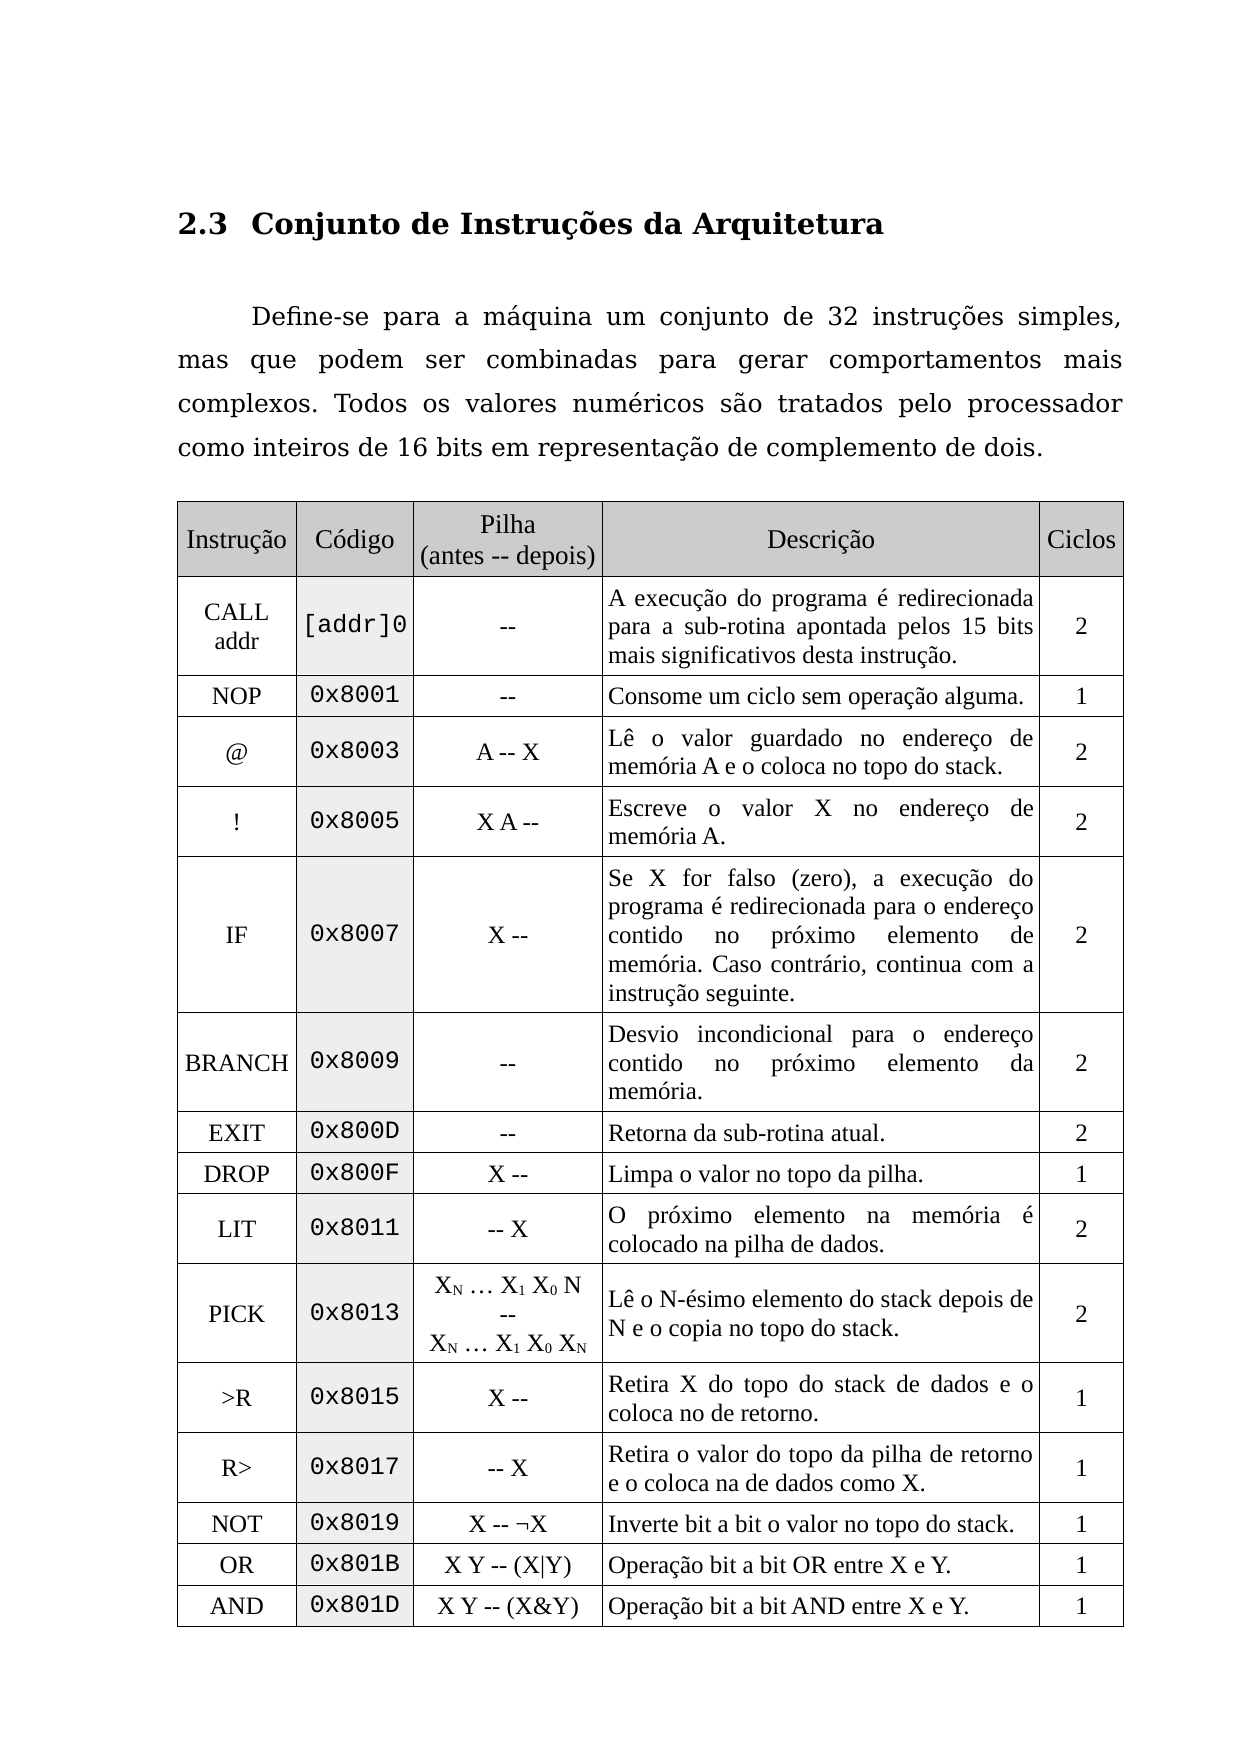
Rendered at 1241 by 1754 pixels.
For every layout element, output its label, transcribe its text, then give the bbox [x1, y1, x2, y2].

table_cell Operação bit a bit AND entre X e Y. [603, 1586, 1039, 1626]
table_cell 0x8009 [297, 1013, 413, 1111]
table_cell Se X for falso (zero), a execução do programa é redirecionada para o endereço contido no próximo elemento de memória. Caso contrário, continua com a instrução seguinte. [603, 857, 1039, 1012]
table_cell A -- X [414, 717, 602, 786]
table_cell PICK [178, 1264, 296, 1362]
table_cell 0x8007 [297, 857, 413, 1012]
table_cell 1 [1040, 1503, 1123, 1543]
table_cell 1 [1040, 1153, 1123, 1193]
table_cell DROP [178, 1153, 296, 1193]
table_cell CALL addr [178, 577, 296, 674]
table_cell O próximo elemento na memória é colocado na pilha de dados. [603, 1194, 1039, 1263]
table_cell 0x800F [297, 1153, 413, 1193]
table_cell 1 [1040, 1544, 1123, 1584]
table_cell LIT [178, 1194, 296, 1263]
table_cell 1 [1040, 1363, 1123, 1432]
table_cell X -- [414, 1153, 602, 1193]
table_cell 1 [1040, 676, 1123, 716]
table_cell [addr]0 [297, 577, 413, 674]
table_cell Lê o N-ésimo elemento do stack depois de N e o copia no topo do stack. [603, 1264, 1039, 1362]
table_cell EXIT [178, 1112, 296, 1152]
table_cell >R [178, 1363, 296, 1432]
table_cell Desvio incondicional para o endereço contido no próximo elemento da memória. [603, 1013, 1039, 1111]
table_cell 2 [1040, 857, 1123, 1012]
table_cell 0x800D [297, 1112, 413, 1152]
table_cell 1 [1040, 1433, 1123, 1502]
text Define-se para a máquina um conjunto de 32 instruções simples, mas que podem ser combinadas para gerar comportamentos mais complexos. Todos os valores numéricos são tratados pelo processador como inteiros de 16 bits em representação de complemento de dois. [177, 302, 1123, 462]
table_cell -- X [414, 1433, 602, 1502]
table_header Descrição [603, 502, 1039, 576]
table_cell Lê o valor guardado no endereço de memória A e o coloca no topo do stack. [603, 717, 1039, 786]
table_cell 0x801D [297, 1586, 413, 1626]
table_cell 2 [1040, 1194, 1123, 1263]
table_cell -- [414, 577, 602, 674]
table_cell Inverte bit a bit o valor no topo do stack. [603, 1503, 1039, 1543]
table_cell BRANCH [178, 1013, 296, 1111]
table_cell OR [178, 1544, 296, 1584]
table_cell Operação bit a bit OR entre X e Y. [603, 1544, 1039, 1584]
table_cell IF [178, 857, 296, 1012]
table_cell R> [178, 1433, 296, 1502]
table_cell Limpa o valor no topo da pilha. [603, 1153, 1039, 1193]
table_cell Retira X do topo do stack de dados e o coloca no de retorno. [603, 1363, 1039, 1432]
table_cell 0x8015 [297, 1363, 413, 1432]
table_cell 0x8011 [297, 1194, 413, 1263]
table_cell -- [414, 676, 602, 716]
table_cell 2 [1040, 787, 1123, 856]
table_cell X A -- [414, 787, 602, 856]
table_cell 1 [1040, 1586, 1123, 1626]
table_cell X -- [414, 857, 602, 1012]
table_cell Retorna da sub-rotina atual. [603, 1112, 1039, 1152]
table_cell 0x8003 [297, 717, 413, 786]
table_cell 2 [1040, 717, 1123, 786]
table_cell AND [178, 1586, 296, 1626]
table_cell NOP [178, 676, 296, 716]
text 2.3 Conjunto de Instruções da Arquitetura [177, 207, 1123, 241]
table_cell 0x8019 [297, 1503, 413, 1543]
table_cell NOT [178, 1503, 296, 1543]
table_cell @ [178, 717, 296, 786]
table_cell 2 [1040, 1013, 1123, 1111]
table_cell A execução do programa é redirecionada para a sub-rotina apontada pelos 15 bits mais significativos desta instrução. [603, 577, 1039, 674]
table_cell X -- [414, 1363, 602, 1432]
table_cell ! [178, 787, 296, 856]
table_header Instrução [178, 502, 296, 576]
table_cell 0x8013 [297, 1264, 413, 1362]
table_cell -- X [414, 1194, 602, 1263]
table_cell 0x8017 [297, 1433, 413, 1502]
table_cell XN … X1 X0 N -- XN … X1 X0 XN [414, 1264, 602, 1362]
table_header Ciclos [1040, 502, 1123, 576]
table_cell 2 [1040, 1264, 1123, 1362]
table_cell X Y -- (X&Y) [414, 1586, 602, 1626]
table_cell 2 [1040, 1112, 1123, 1152]
table_header Código [297, 502, 413, 576]
table_cell X -- ¬X [414, 1503, 602, 1543]
table_cell 0x8001 [297, 676, 413, 716]
table_cell Retira o valor do topo da pilha de retorno e o coloca na de dados como X. [603, 1433, 1039, 1502]
table_cell 0x801B [297, 1544, 413, 1584]
table_cell -- [414, 1013, 602, 1111]
table_header Pilha (antes -- depois) [414, 502, 602, 576]
table_cell X Y -- (X|Y) [414, 1544, 602, 1584]
table_cell -- [414, 1112, 602, 1152]
table_cell 2 [1040, 577, 1123, 674]
table_cell Escreve o valor X no endereço de memória A. [603, 787, 1039, 856]
table_cell Consome um ciclo sem operação alguma. [603, 676, 1039, 716]
table_cell 0x8005 [297, 787, 413, 856]
